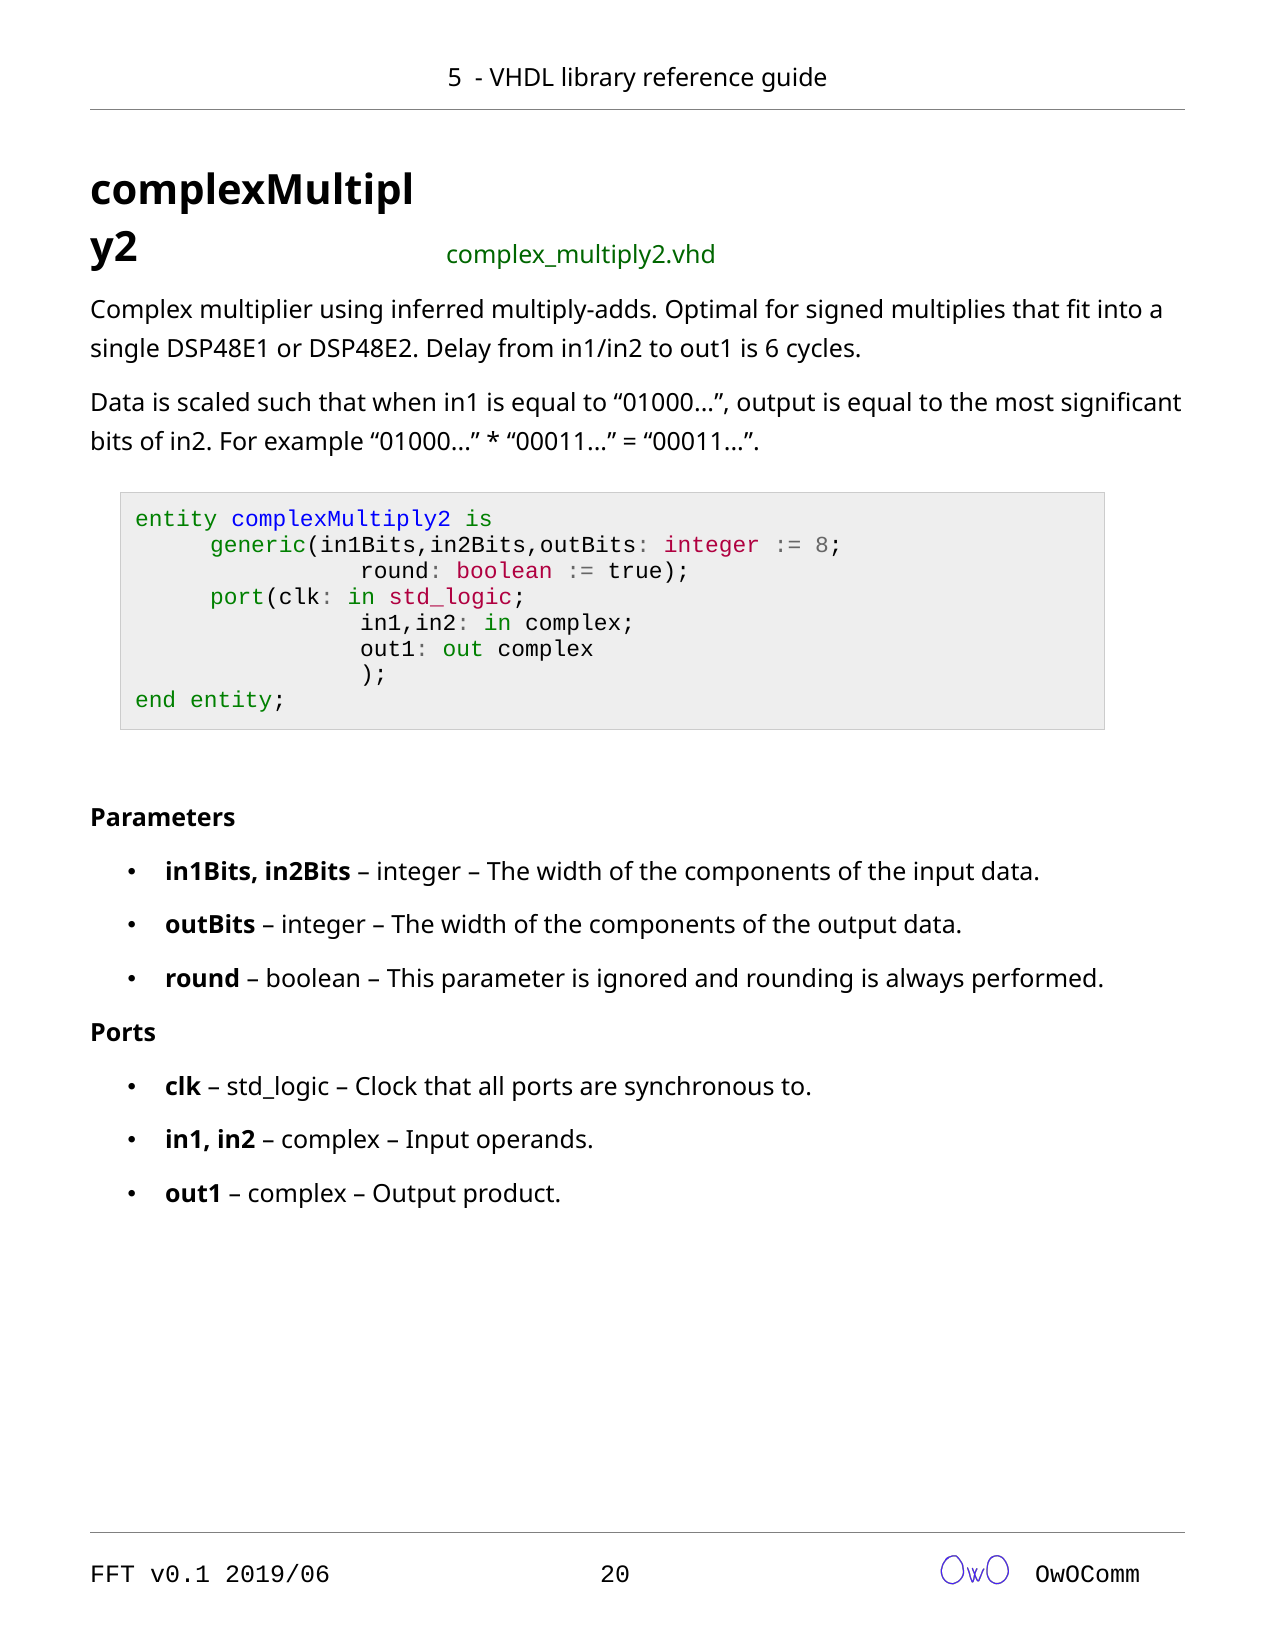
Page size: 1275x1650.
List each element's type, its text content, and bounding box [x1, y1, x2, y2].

list out1 – complex – Output product. [127, 1176, 1185, 1210]
text Data is scaled such that when in1 is equal to “01000...”, output is equal to the most significant bits of in2. For example “01000...” * “00011...” = “00011...”. [90, 384, 1185, 457]
list in1Bits, in2Bits – integer – The width of the components of the input data. [127, 853, 1185, 887]
list outBits – integer – The width of the components of the output data. [127, 907, 1185, 941]
list round – boolean – This parameter is ignored and rounding is always performed. [127, 961, 1185, 995]
picture [932, 1541, 1021, 1595]
list in1, in2 – complex – Input operands. [127, 1122, 1185, 1156]
list clk – std_logic – Clock that all ports are synchronous to. [127, 1068, 1185, 1102]
table_header complex_multiply2.vhd [431, 139, 1074, 291]
text Complex multiplier using inferred multiply-adds. Optimal for signed multiplies that fit into a single DSP48E1 or DSP48E2. Delay from in1/in2 to out1 is 6 cycles. [90, 291, 1185, 364]
table_header complexMultiply2 [90, 139, 431, 291]
text Parameters [90, 800, 1185, 834]
text Ports [90, 1015, 1185, 1049]
